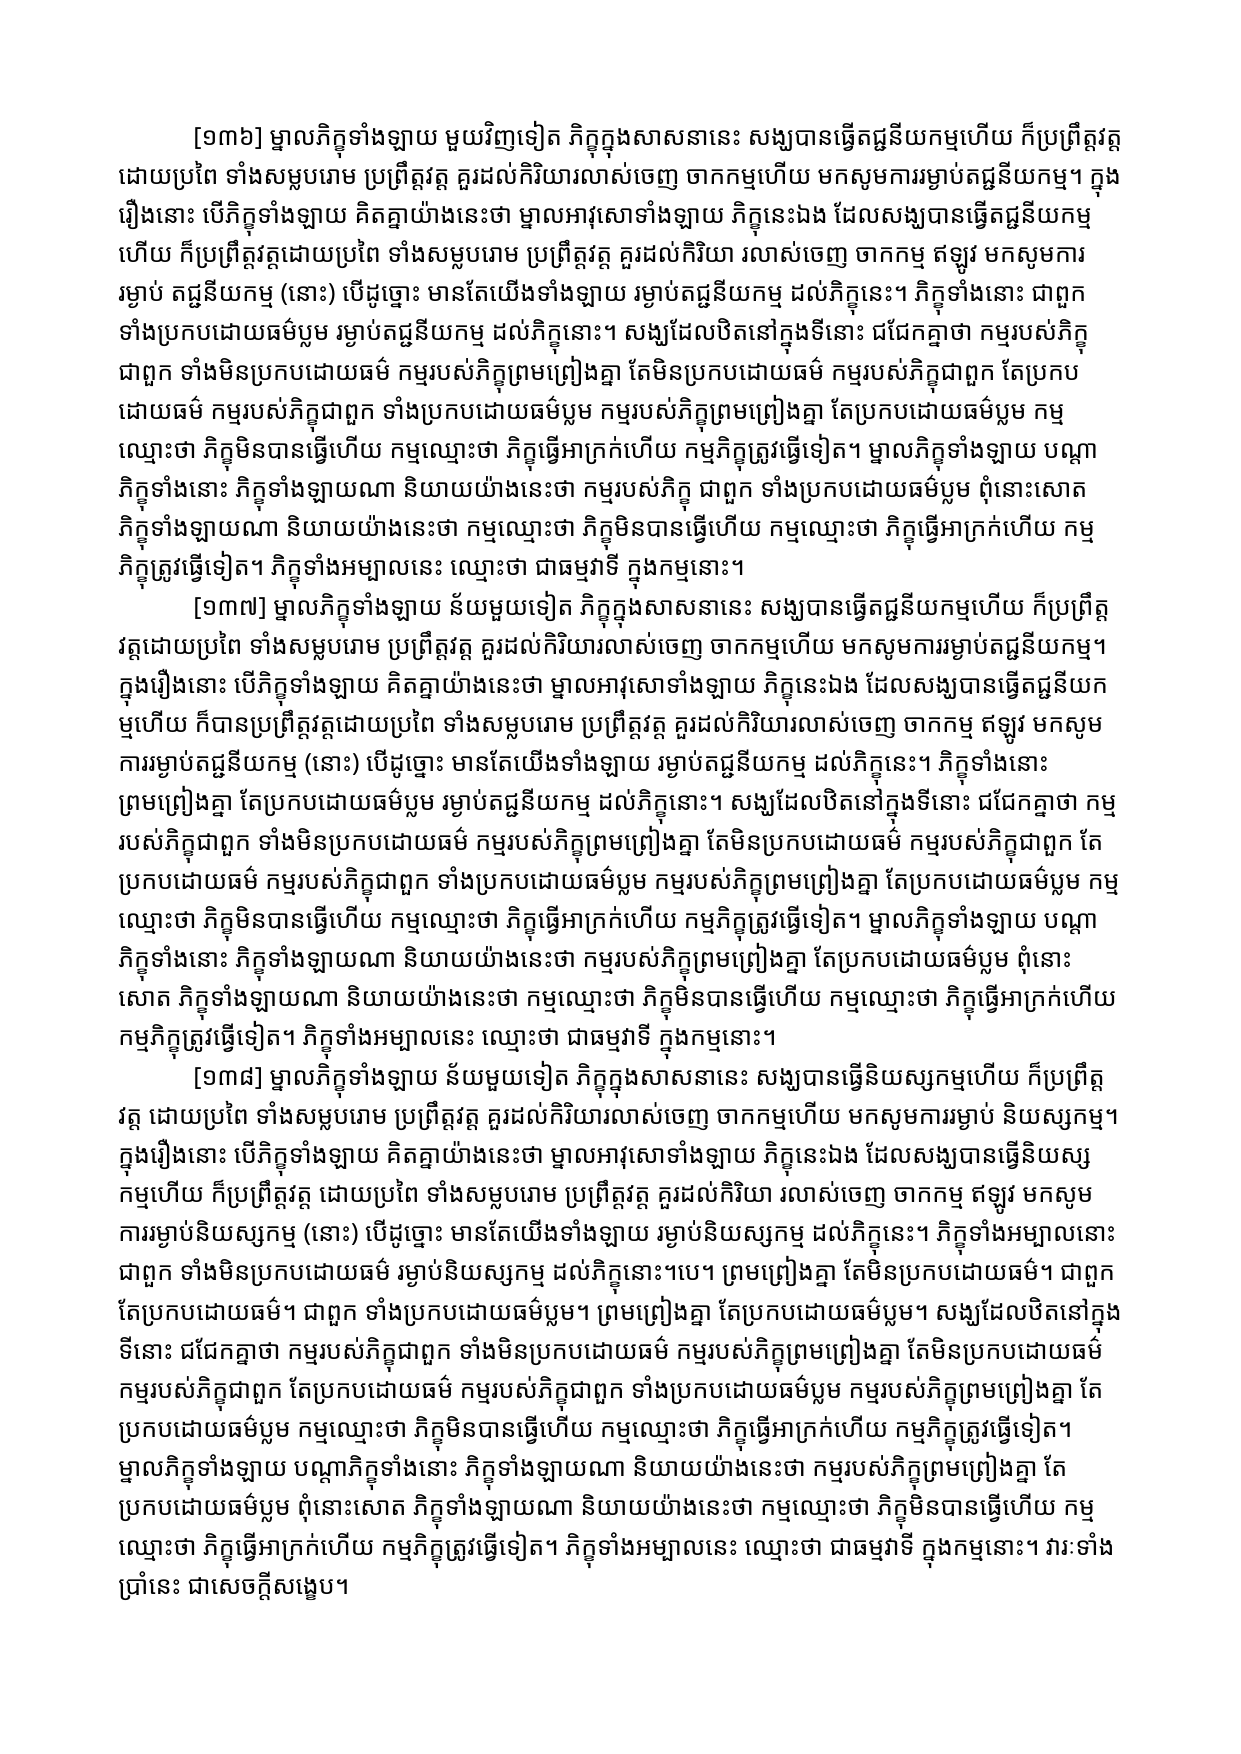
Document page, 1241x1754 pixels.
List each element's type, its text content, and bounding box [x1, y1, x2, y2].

text [១៣៨] ម្នាលភិក្ខុទាំងឡាយ ន័យមួយទៀត ភិក្ខុក្នុងសាសនានេះ សង្ឃបានធ្វើ​និយស្សកម្ម​ហើយ ក៏ប្រព្រឹត្តវត្ត ដោយប្រពៃ ទាំងសម្លបរោម ប្រព្រឹត្តវត្ត គួរដល់​កិរិយា​រលាស់ចេញ​ ចាកកម្មហើយ មកសូមការរម្ងាប់ និយស្សកម្ម។ ក្នុងរឿងនោះ បើភិក្ខុទាំងឡាយ គិតគ្នាយ៉ាង​នេះថា ម្នាលអាវុសោ​ទាំងឡាយ ភិក្ខុនេះឯង ដែលសង្ឃបានធ្វើនិយស្សកម្មហើយ ក៏ប្រព្រឹត្តវត្ត ដោយប្រពៃ ទាំងសម្លបរោម ប្រព្រឹត្តវត្ត គួរដល់​កិរិយា ​រលាស់ចេញ ​ចាកកម្ម ឥឡូវ មកសូមការ​រម្ងាប់និយស្សកម្ម (នោះ) បើដូច្នោះ មានតែយើង​ទាំងឡាយ រម្ងាប់និយស្សកម្ម ដល់ភិក្ខុនេះ។ ភិក្ខុ​ទាំងអម្បាលនោះ ជាពួក ទាំងមិនប្រកបដោយធម៌ រម្ងាប់និយស្សកម្ម ដល់ភិក្ខុនោះ។បេ។ ព្រមព្រៀង​គ្នា តែមិនប្រកបដោយធម៌។ ជាពួក តែប្រកបដោយធម៌។ ជាពួក ទាំងប្រកបដោយ​ធម៌ប្លម។ ព្រមព្រៀងគ្នា តែប្រកបដោយធម៌ប្លម។ សង្ឃដែលឋិតនៅក្នុងទីនោះ ជជែកគ្នាថា កម្ម​របស់​ភិក្ខុជាពួក ទាំងមិន​ប្រកប​ដោយធម៌ កម្មរបស់​ភិក្ខុព្រមព្រៀងគ្នា តែមិនប្រកបដោយធម៌ កម្មរបស់​ភិក្ខុជាពួក តែប្រកប​ដោយធម៌ កម្មរបស់ភិក្ខុជាពួក​ ទាំងប្រកប​ដោយ​ធម៌​ប្លម កម្ម​របស់ភិក្ខុព្រមព្រៀងគ្នា តែប្រកប​ដោយ​ធម៌ប្លម កម្មឈ្មោះថា ភិក្ខុ​មិន​បានធ្វើហើយ កម្ម​ឈ្មោះថា ភិក្ខុ​ធ្វើ​អាក្រក់​ហើយ កម្ម​ភិក្ខុ​ត្រូវ​ធ្វើ​ទៀត។ ម្នាលភិក្ខុ​ទាំង​ឡាយ បណ្តាភិក្ខុទាំងនោះ ភិក្ខុ​ទាំងឡាយ​ណា និយាយ​យ៉ាងនេះថា កម្មរបស់ភិក្ខុព្រមព្រៀងគ្នា តែប្រកបដោយធម៌ប្លម ពុំនោះ​សោត ភិក្ខុ​ទាំង​ឡាយ​​ណា​ និយាយ​យ៉ាងនេះថា កម្មឈ្មោះថា ភិក្ខុមិនបានធ្វើហើយ កម្មឈ្មោះថា ភិក្ខុធ្វើ​អាក្រក់​ហើយ កម្មភិក្ខុ​ត្រូវ​ធ្វើ​ទៀត។ ភិក្ខុទាំងអម្បាល​នេះ ឈ្មោះថា ជាធម្មវាទី ក្នុង​កម្ម​នោះ។ វារៈទាំងប្រាំនេះ ជាសេចក្តីសង្ខេប។ [118, 1058, 1122, 1601]
text [១៣៦] ម្នាលភិក្ខុទាំងឡាយ មួយវិញទៀត ភិក្ខុក្នុងសាសនានេះ សង្ឃបានធ្វើ​តជ្ជនីយកម្ម​ហើយ ក៏ប្រព្រឹត្តវត្តដោយប្រពៃ ទាំងសម្លបរោម ប្រព្រឹត្តវត្ត គួរដល់​កិរិយា​រលាស់ចេញ​ ចាកកម្ម​ហើយ មកសូមការរម្ងាប់តជ្ជនីយកម្ម។ ក្នុងរឿងនោះ បើភិក្ខុទាំងឡាយ គិតគ្នាយ៉ាង​នេះថា ម្នាល​អាវុសោ​ទាំងឡាយ ភិក្ខុនេះឯង ដែលសង្ឃបានធ្វើតជ្ជនីយកម្មហើយ ក៏ប្រព្រឹត្តវត្តដោយប្រពៃ ទាំង​សម្លបរោម ប្រព្រឹត្តវត្ត គួរដល់​កិរិយា​ រលាស់ចេញ ​ចាកកម្ម ឥឡូវ មកសូមការរម្ងាប់ តជ្ជនីយកម្ម (នោះ) បើដូច្នោះ មានតែយើង​ទាំងឡាយ រម្ងាប់តជ្ជនីយកម្ម ដល់ភិក្ខុនេះ។ ភិក្ខុទាំងនោះ ជាពួក ទាំងប្រកបដោយធម៌ប្លម រម្ងាប់តជ្ជនីយកម្ម ដល់ភិក្ខុនោះ។ សង្ឃដែល​ឋិតនៅ​ក្នុងទីនោះ ជជែកគ្នាថា កម្មរបស់​ភិក្ខុជាពួក ទាំងមិន​ប្រកប​ដោយធម៌ កម្មរបស់​ភិក្ខុ​ព្រមព្រៀងគ្នា តែមិនប្រកបដោយធម៌ កម្មរបស់​ភិក្ខុជាពួក តែប្រកប​ដោយធម៌ កម្មរបស់​ភិក្ខុ​ជាពួក​ ទាំងប្រកប​ដោយ​ធម៌​ប្លម កម្មរបស់ភិក្ខុព្រមព្រៀងគ្នា តែប្រកប​ដោយ​ធម៌ប្លម កម្មឈ្មោះថា ភិក្ខុ​មិន​បានធ្វើហើយ កម្ម​ឈ្មោះថា ភិក្ខុ​ធ្វើ​អាក្រក់​ហើយ កម្ម​ភិក្ខុ​ត្រូវ​ធ្វើ​ទៀត។ ម្នាលភិក្ខុ​ទាំង​ឡាយ បណ្តាភិក្ខុទាំងនោះ ភិក្ខុទាំងឡាយណា និយាយ​យ៉ាងនេះថា កម្មរបស់ភិក្ខុ ជាពួក ទាំងប្រកបដោយធម៌ប្លម ពុំនោះសោត ភិក្ខុ​ទាំង​ឡាយ​​ណា​ និយាយ​យ៉ាងនេះថា កម្មឈ្មោះថា ភិក្ខុមិនបានធ្វើហើយ កម្មឈ្មោះថា ភិក្ខុធ្វើ​អាក្រក់​ហើយ កម្មភិក្ខុ​ត្រូវ​ធ្វើ​ទៀត។ ភិក្ខុទាំងអម្បាល​នេះ ឈ្មោះថា ជាធម្មវាទី ក្នុង​កម្ម​នោះ។ [118, 118, 1122, 583]
text [១៣៧] ម្នាលភិក្ខុទាំងឡាយ ន័យមួយទៀត ភិក្ខុក្នុងសាសនានេះ សង្ឃបានធ្វើ​តជ្ជនីយកម្មហើយ ក៏ប្រព្រឹត្តវត្តដោយប្រពៃ ទាំងសម្លបរោម ប្រព្រឹត្តវត្ត គួរដល់​កិរិយា​រលាស់ចេញ​ ចាកកម្មហើយ មកសូមការរម្ងាប់តជ្ជនីយកម្ម។ ក្នុងរឿងនោះ បើភិក្ខុទាំងឡាយ គិតគ្នាយ៉ាង​នេះថា ម្នាលអាវុសោ​ទាំងឡាយ ភិក្ខុនេះឯង ដែលសង្ឃបានធ្វើតជ្ជនីយកម្មហើយ ក៏បានប្រព្រឹត្តវត្តដោយប្រពៃ ទាំងសម្លបរោម ប្រព្រឹត្តវត្ត គួរដល់​កិរិយា​រលាស់ចេញ ​ចាកកម្ម ឥឡូវ មកសូមការរម្ងាប់តជ្ជនីយកម្ម (នោះ) បើដូច្នោះ មានតែយើង​ទាំងឡាយ រម្ងាប់តជ្ជនីយកម្ម ដល់ភិក្ខុនេះ។ ភិក្ខុទាំងនោះ ព្រមព្រៀងគ្នា តែប្រកបដោយធម៌ប្លម រម្ងាប់តជ្ជនីយកម្ម ដល់​ភិក្ខុ​នោះ។ សង្ឃដែលឋិតនៅក្នុងទីនោះ ជជែកគ្នាថា កម្មរបស់​ភិក្ខុជាពួក ទាំងមិន​ប្រកប​ដោយធម៌ កម្មរបស់​ភិក្ខុព្រមព្រៀងគ្នា តែមិនប្រកបដោយធម៌ កម្មរបស់​ភិក្ខុជាពួក តែប្រកប​ដោយធម៌ កម្មរបស់ភិក្ខុជាពួក​ ទាំងប្រកប​ដោយ​ធម៌​ប្លម កម្មរបស់ភិក្ខុព្រមព្រៀងគ្នា តែប្រកប​ដោយ​ធម៌ប្លម កម្មឈ្មោះថា ភិក្ខុ​មិន​បានធ្វើហើយ កម្ម​ឈ្មោះថា ភិក្ខុ​ធ្វើ​អាក្រក់​ហើយ កម្ម​ភិក្ខុ​ត្រូវ​ធ្វើ​ទៀត។ ម្នាលភិក្ខុ​ទាំង​ឡាយ បណ្តាភិក្ខុទាំងនោះ ភិក្ខុទាំងឡាយណា និយាយ​យ៉ាងនេះថា កម្មរបស់​ភិក្ខុ​ព្រមព្រៀងគ្នា តែប្រកបដោយធម៌ប្លម ពុំនោះសោត ភិក្ខុ​ទាំង​ឡាយ​​ណា​ និយាយ​យ៉ាងនេះថា កម្មឈ្មោះថា ភិក្ខុមិនបានធ្វើហើយ កម្មឈ្មោះថា ភិក្ខុធ្វើ​អាក្រក់​ហើយ កម្មភិក្ខុ​ត្រូវ​ធ្វើ​ទៀត។ ភិក្ខុទាំងអម្បាល​នេះ ឈ្មោះថា ជាធម្មវាទី ក្នុង​កម្ម​នោះ។ [118, 588, 1122, 1053]
